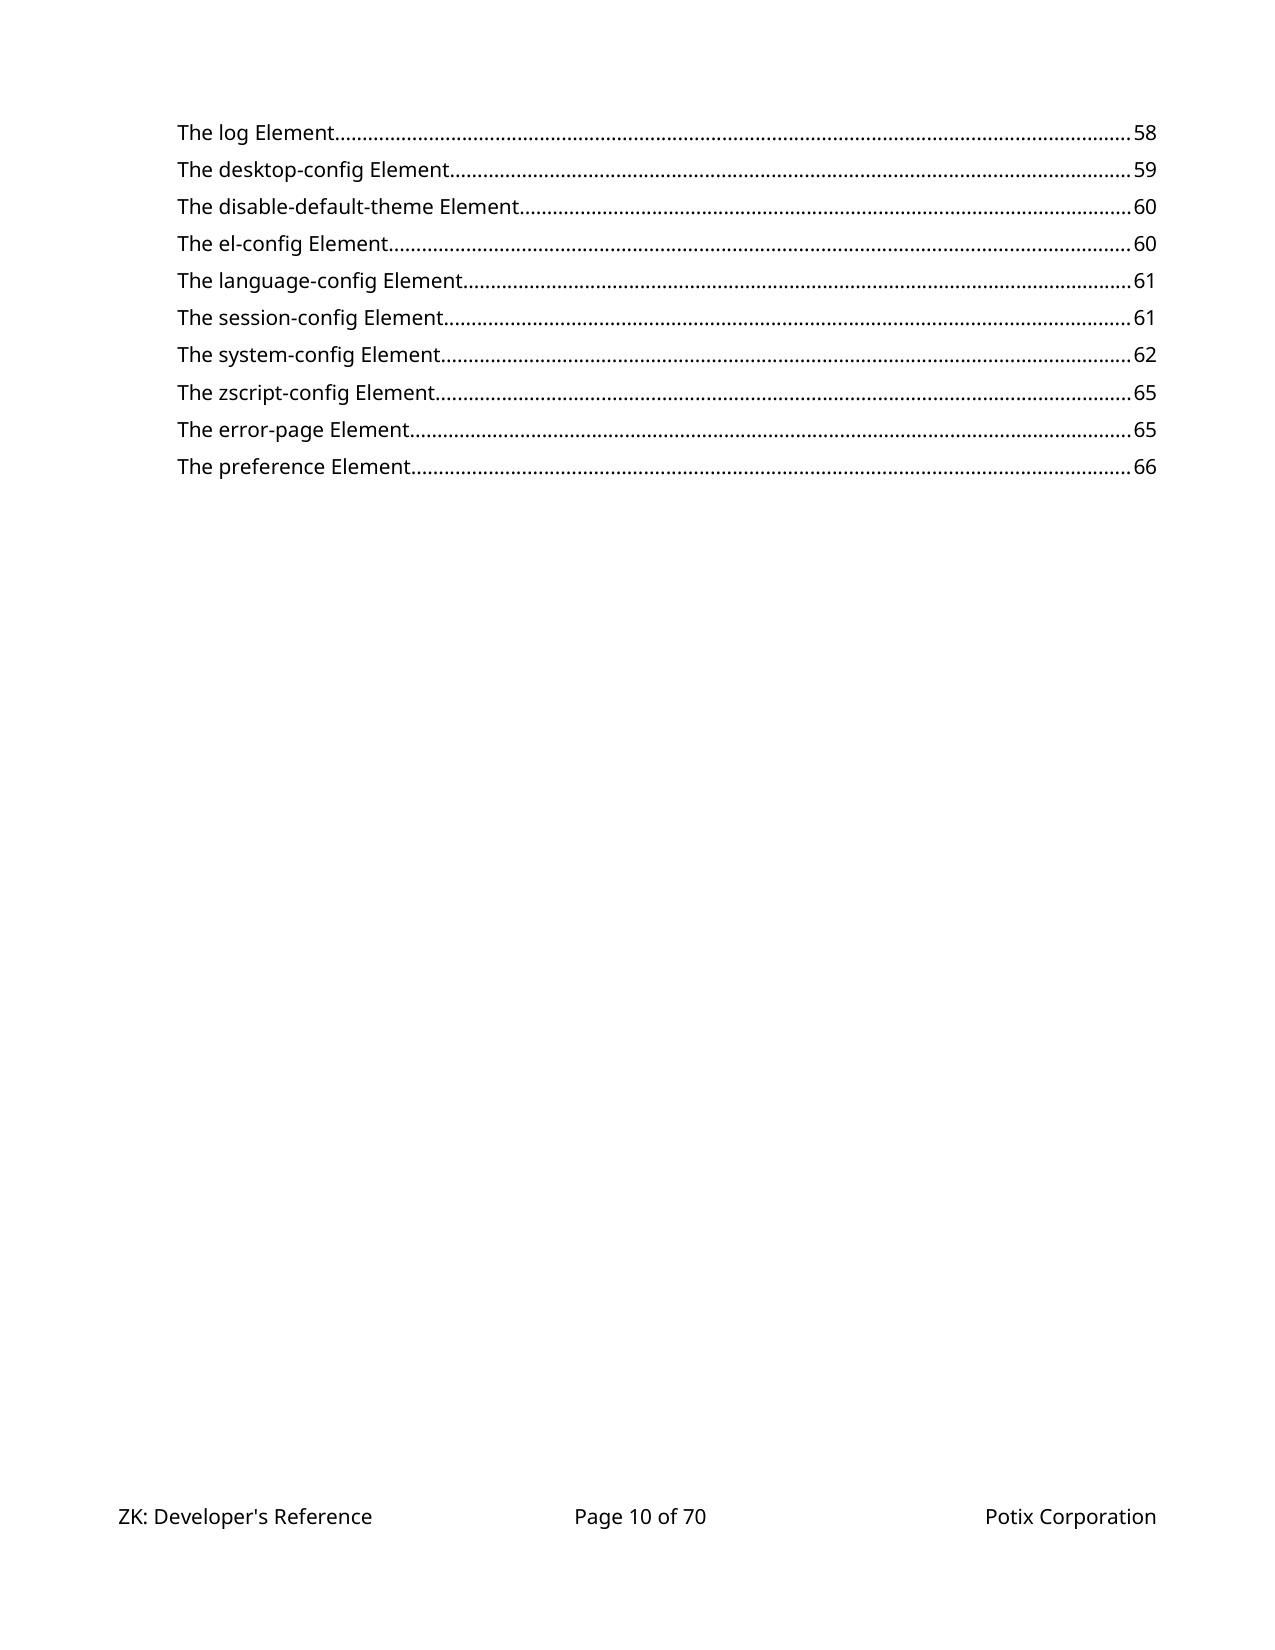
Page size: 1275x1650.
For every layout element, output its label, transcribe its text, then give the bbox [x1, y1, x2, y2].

text The el-config Element 60 [177, 229, 1157, 258]
text The desktop-config Element 59 [177, 155, 1157, 183]
text The disable-default-theme Element 60 [177, 192, 1157, 221]
text The error-page Element 65 [177, 415, 1157, 443]
text The zscript-config Element 65 [177, 378, 1157, 406]
text The session-config Element 61 [177, 303, 1157, 332]
text The log Element 58 [177, 118, 1157, 146]
text The system-config Element 62 [177, 341, 1157, 369]
text The preference Element 66 [177, 452, 1157, 480]
text The language-config Element 61 [177, 266, 1157, 295]
